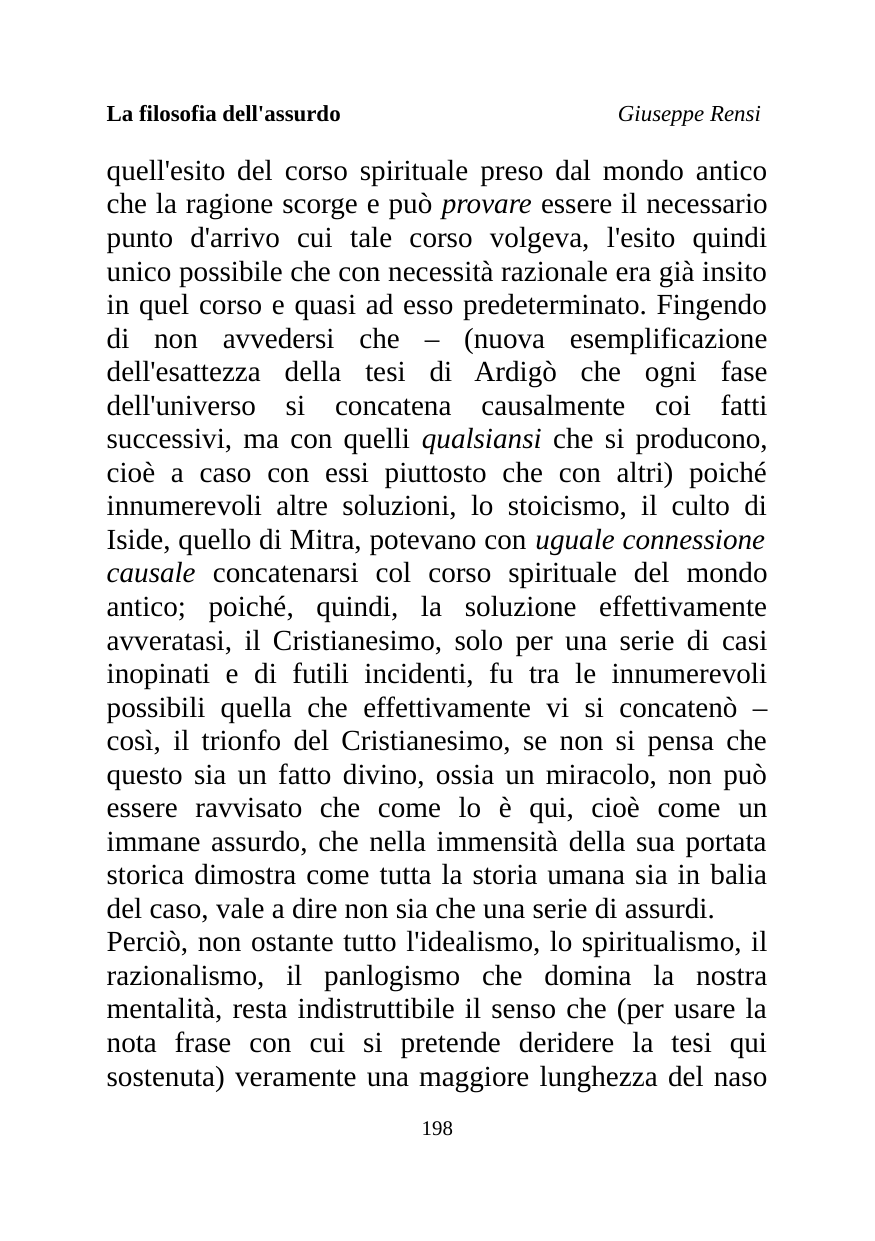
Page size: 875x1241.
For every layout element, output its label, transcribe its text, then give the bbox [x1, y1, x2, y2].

text Perciò, non ostante tutto l'idealismo, lo spiritualismo, il razionalismo, il panlogismo che domina la nostra mentalità, resta indistruttibile il senso che (per usare la nota frase con cui si pretende deridere la tesi qui sostenuta) veramente una maggiore lunghezza del naso [106, 924, 768, 1092]
text quell'esito del corso spirituale preso dal mondo antico che la ragione scorge e può provare essere il necessario punto d'arrivo cui tale corso volgeva, l'esito quindi unico possibile che con necessità razionale era già insito in quel corso e quasi ad esso predeterminato. Fingendo di non avvedersi che – (nuova esemplificazione dell'esattezza della tesi di Ardigò che ogni fase dell'universo si concatena causalmente coi fatti successivi, ma con quelli qualsiansi che si producono, cioè a caso con essi piuttosto che con altri) poiché innumerevoli altre soluzioni, lo stoicismo, il culto di Iside, quello di Mitra, potevano con uguale connessione causale concatenarsi col corso spirituale del mondo antico; poiché, quindi, la soluzione effettivamente avveratasi, il Cristianesimo, solo per una serie di casi inopinati e di futili incidenti, fu tra le innumerevoli possibili quella che effettivamente vi si concatenò – così, il trionfo del Cristianesimo, se non si pensa che questo sia un fatto divino, ossia un miracolo, non può essere ravvisato che come lo è qui, cioè come un immane assurdo, che nella immensità della sua portata storica dimostra come tutta la storia umana sia in balia del caso, vale a dire non sia che una serie di assurdi. [106, 153, 768, 924]
